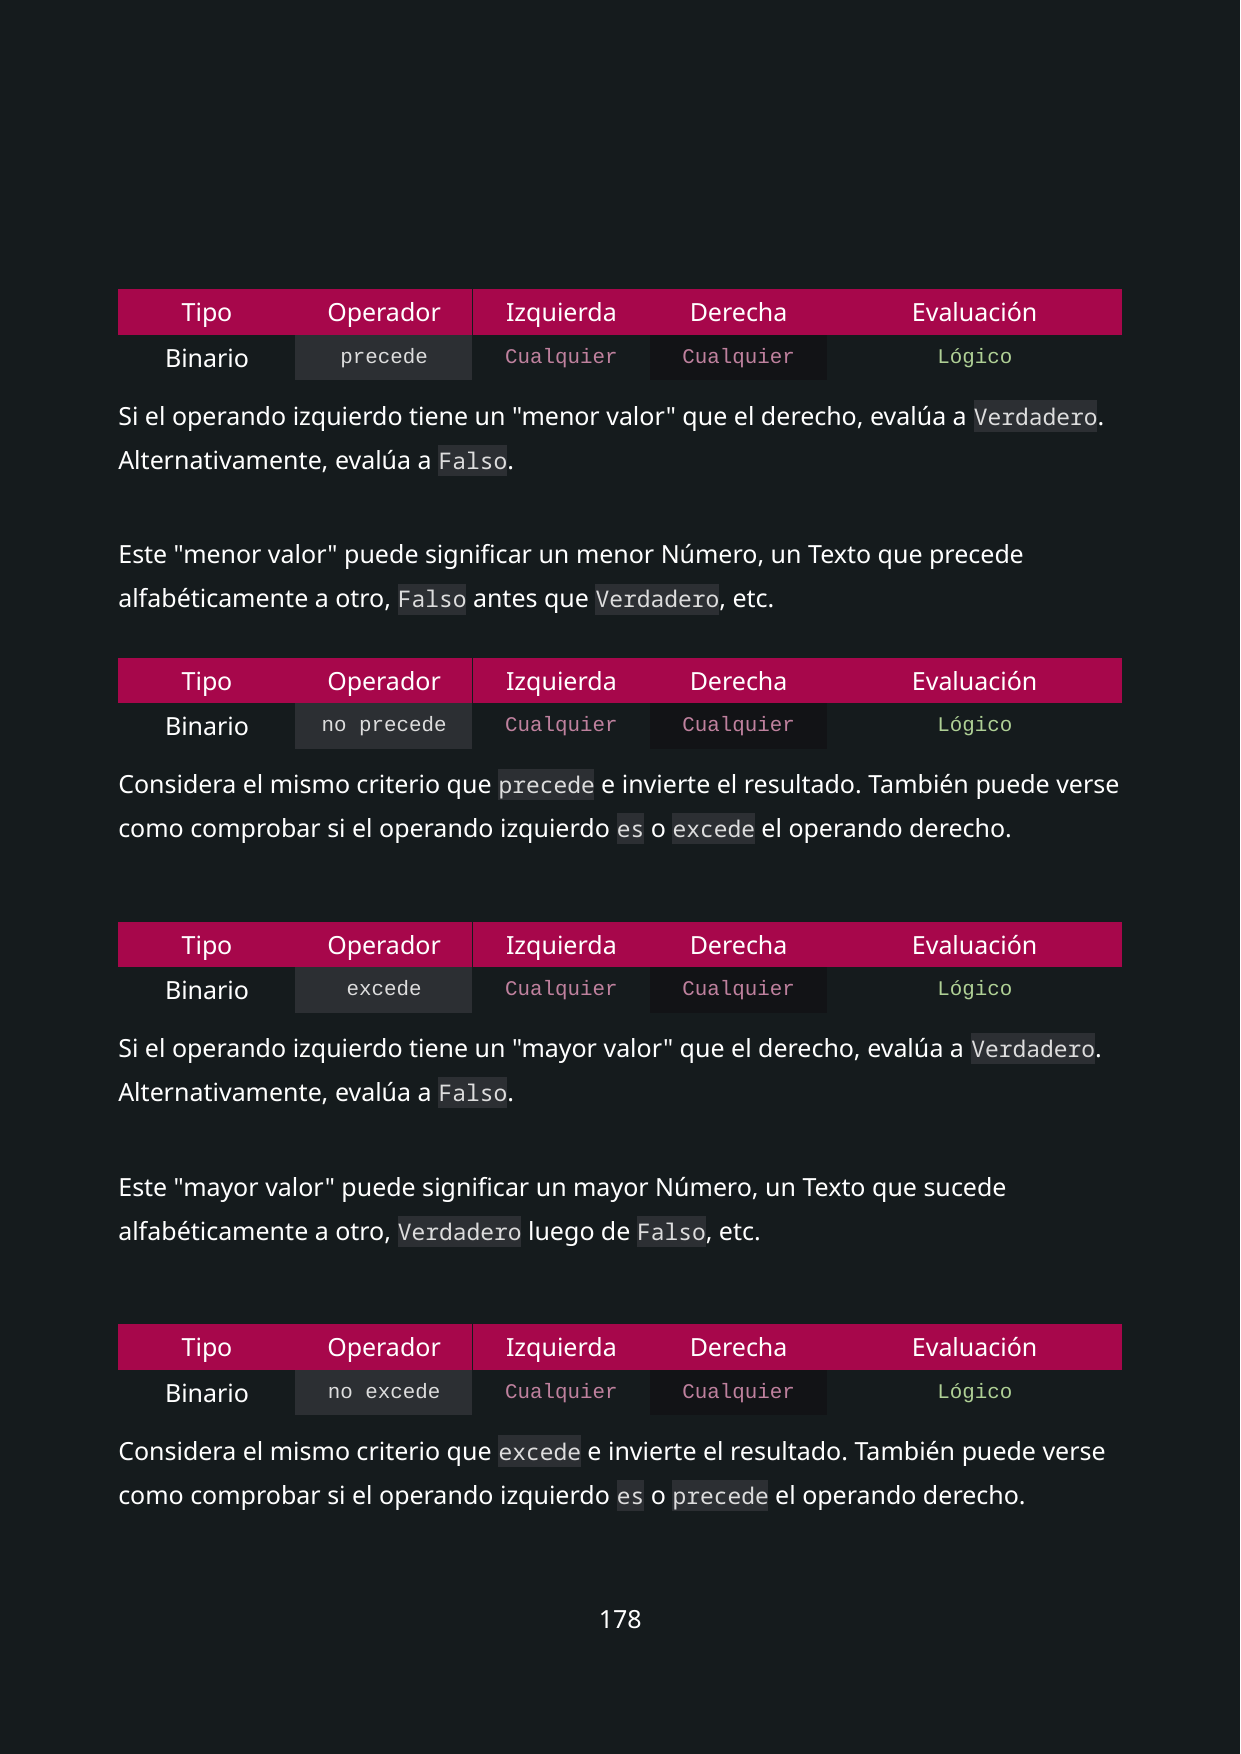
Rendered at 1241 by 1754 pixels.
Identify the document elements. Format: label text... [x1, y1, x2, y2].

table_cell precede [295, 335, 472, 380]
table_cell no excede [295, 1370, 472, 1415]
table_header Evaluación [827, 658, 1122, 703]
table_header Tipo [118, 922, 295, 967]
table_header Izquierda [473, 1324, 650, 1370]
table_cell Cualquier [473, 967, 650, 1013]
table_cell Binario [118, 967, 295, 1013]
table_cell Cualquier [473, 703, 650, 749]
table_header Izquierda [473, 289, 650, 335]
text Este "mayor valor" puede significar un mayor Número, un Texto que sucede alfabéticamente a otro, Verdadero luego de Falso, etc. [118, 1169, 1122, 1248]
table_header Operador [295, 922, 472, 967]
table_cell Cualquier [473, 335, 650, 380]
table_header Derecha [650, 1324, 827, 1370]
table_header Derecha [650, 658, 827, 703]
table_header Operador [295, 1324, 472, 1370]
table_cell Lógico [827, 703, 1122, 749]
table_header Operador [295, 658, 472, 703]
table_header Derecha [650, 289, 827, 335]
table_cell Lógico [827, 335, 1122, 380]
text Si el operando izquierdo tiene un "menor valor" que el derecho, evalúa a Verdadero. Alternativamente, evalúa a Falso. [118, 398, 1122, 476]
text Si el operando izquierdo tiene un "mayor valor" que el derecho, evalúa a Verdadero. Alternativamente, evalúa a Falso. [118, 1031, 1122, 1109]
table_header Derecha [650, 922, 827, 967]
table_header Evaluación [827, 289, 1122, 335]
table_cell Cualquier [650, 1370, 827, 1415]
table_cell Lógico [827, 967, 1122, 1013]
text Este "menor valor" puede significar un menor Número, un Texto que precede alfabéticamente a otro, Falso antes que Verdadero, etc. [118, 537, 1122, 615]
table_cell Cualquier [473, 1370, 650, 1415]
table_header Tipo [118, 289, 295, 335]
text Considera el mismo criterio que excede e invierte el resultado. También puede verse como comprobar si el operando izquierdo es o precede el operando derecho. [118, 1433, 1122, 1511]
table_cell Cualquier [650, 967, 827, 1013]
table_cell Binario [118, 1370, 295, 1415]
text Considera el mismo criterio que precede e invierte el resultado. También puede verse como comprobar si el operando izquierdo es o excede el operando derecho. [118, 767, 1122, 845]
table_header Evaluación [827, 922, 1122, 967]
table_header Operador [295, 289, 472, 335]
table_cell no precede [295, 703, 472, 749]
table_header Evaluación [827, 1324, 1122, 1370]
table_cell Cualquier [650, 335, 827, 380]
table_header Tipo [118, 1324, 295, 1370]
table_cell excede [295, 967, 472, 1013]
table_cell Lógico [827, 1370, 1122, 1415]
table_header Izquierda [473, 658, 650, 703]
table_header Tipo [118, 658, 295, 703]
table_cell Binario [118, 703, 295, 749]
table_cell Binario [118, 335, 295, 380]
table_cell Cualquier [650, 703, 827, 749]
table_header Izquierda [473, 922, 650, 967]
